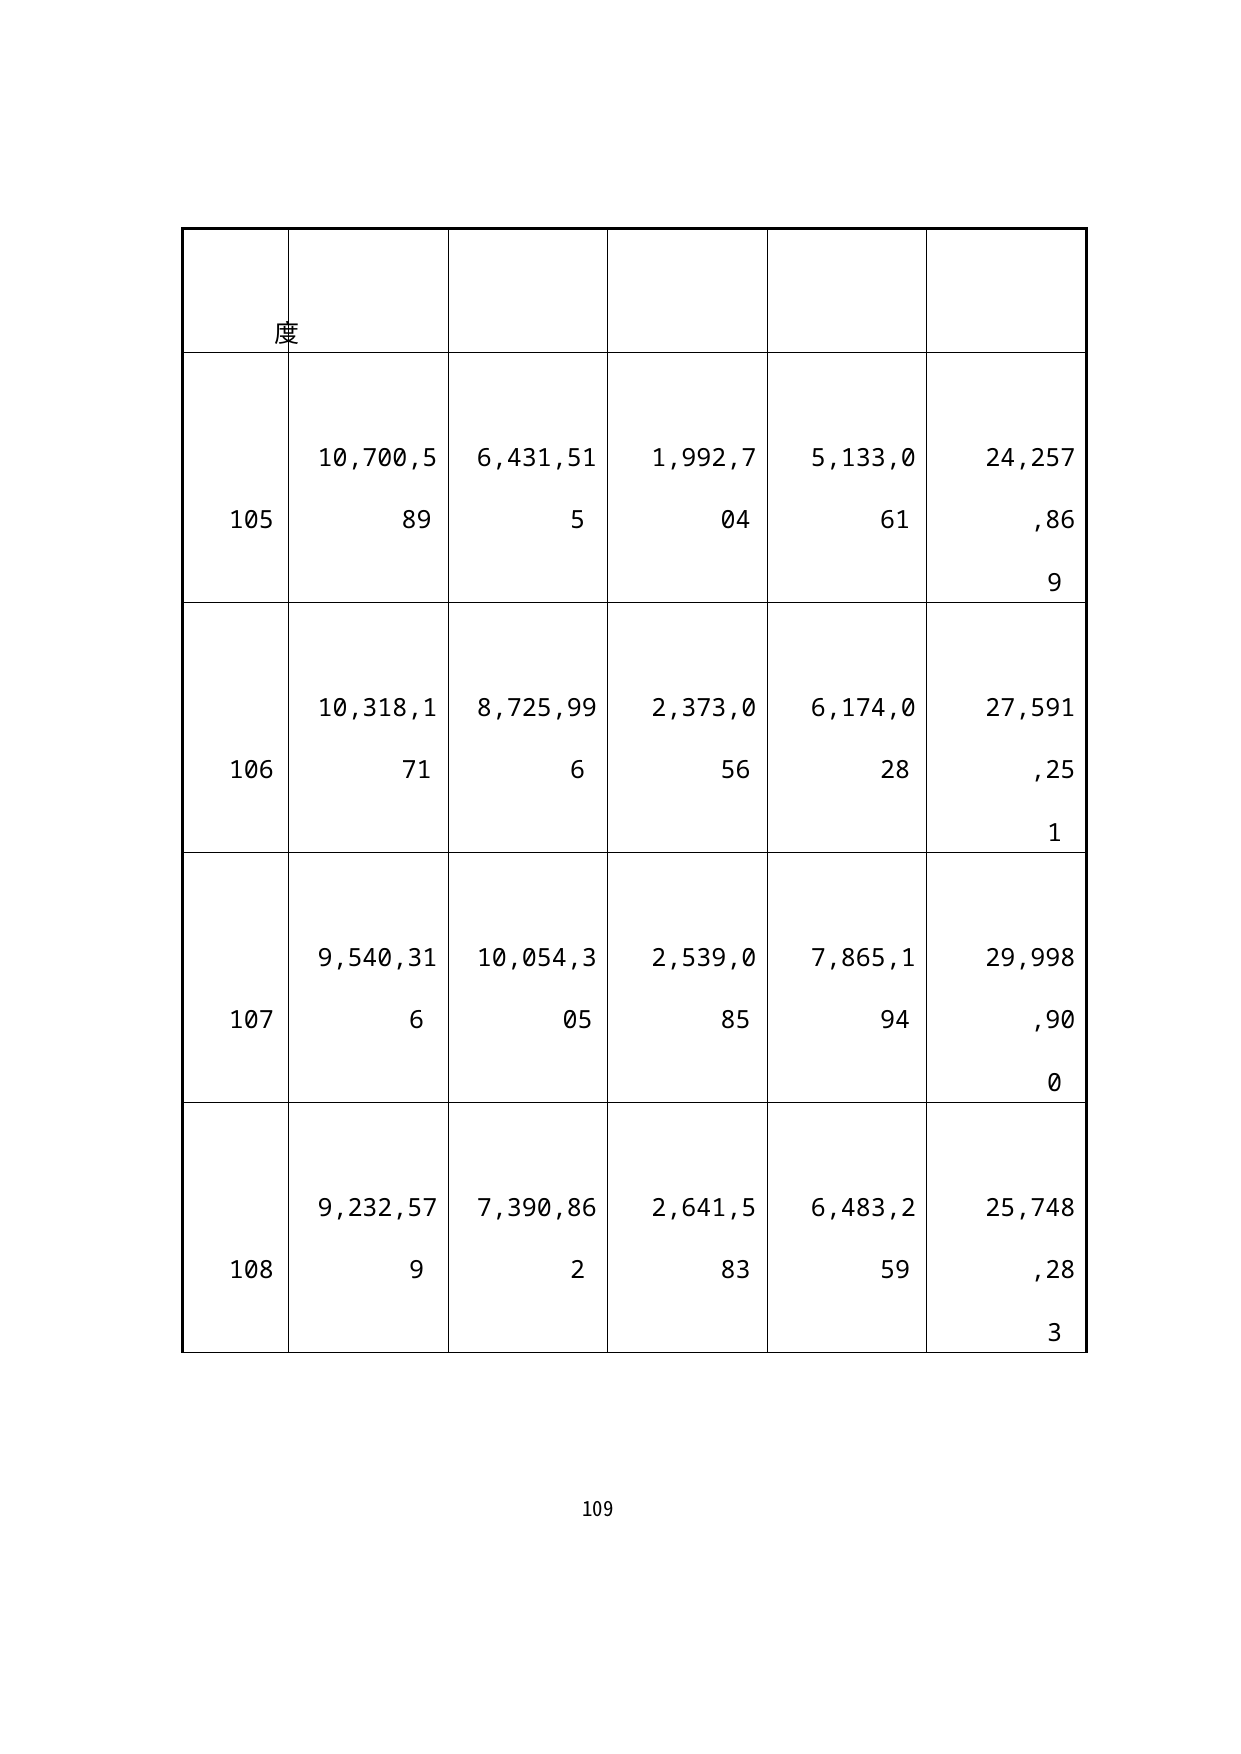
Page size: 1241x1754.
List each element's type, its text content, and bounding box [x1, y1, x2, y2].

table_cell 7,865,194 [768, 853, 926, 1102]
table_header 財稅案件 [289, 230, 448, 352]
table_cell 5,133,061 [768, 353, 926, 602]
table_cell 29,998,900 [927, 853, 1085, 1102]
table_cell 2,641,583 [608, 1103, 767, 1352]
table_cell 2,539,085 [608, 853, 767, 1102]
table_cell 7,390,862 [449, 1103, 607, 1352]
table_cell 1,992,704 [608, 353, 767, 602]
table_cell 106 [184, 603, 288, 852]
table_cell 108 [184, 1103, 288, 1352]
table_header [927, 230, 1085, 352]
table_cell 27,591,251 [927, 603, 1085, 852]
table_cell 6,483,259 [768, 1103, 926, 1352]
table_cell 24,257,869 [927, 353, 1085, 602]
table_cell 6,174,028 [768, 603, 926, 852]
table_cell 9,540,316 [289, 853, 448, 1102]
table_cell 8,725,996 [449, 603, 607, 852]
table_cell 105 [184, 353, 288, 602]
table_cell 25,748,283 [927, 1103, 1085, 1352]
table_cell 6,431,515 [449, 353, 607, 602]
table_header [768, 230, 926, 352]
table_cell 2,373,056 [608, 603, 767, 852]
table_header 類型 年度 [184, 230, 288, 352]
table_header [449, 230, 607, 352]
table_header [608, 230, 767, 352]
table_cell 10,054,305 [449, 853, 607, 1102]
table_cell 9,232,579 [289, 1103, 448, 1352]
table_cell 10,318,171 [289, 603, 448, 852]
table_cell 10,700,589 [289, 353, 448, 602]
table_cell 107 [184, 853, 288, 1102]
